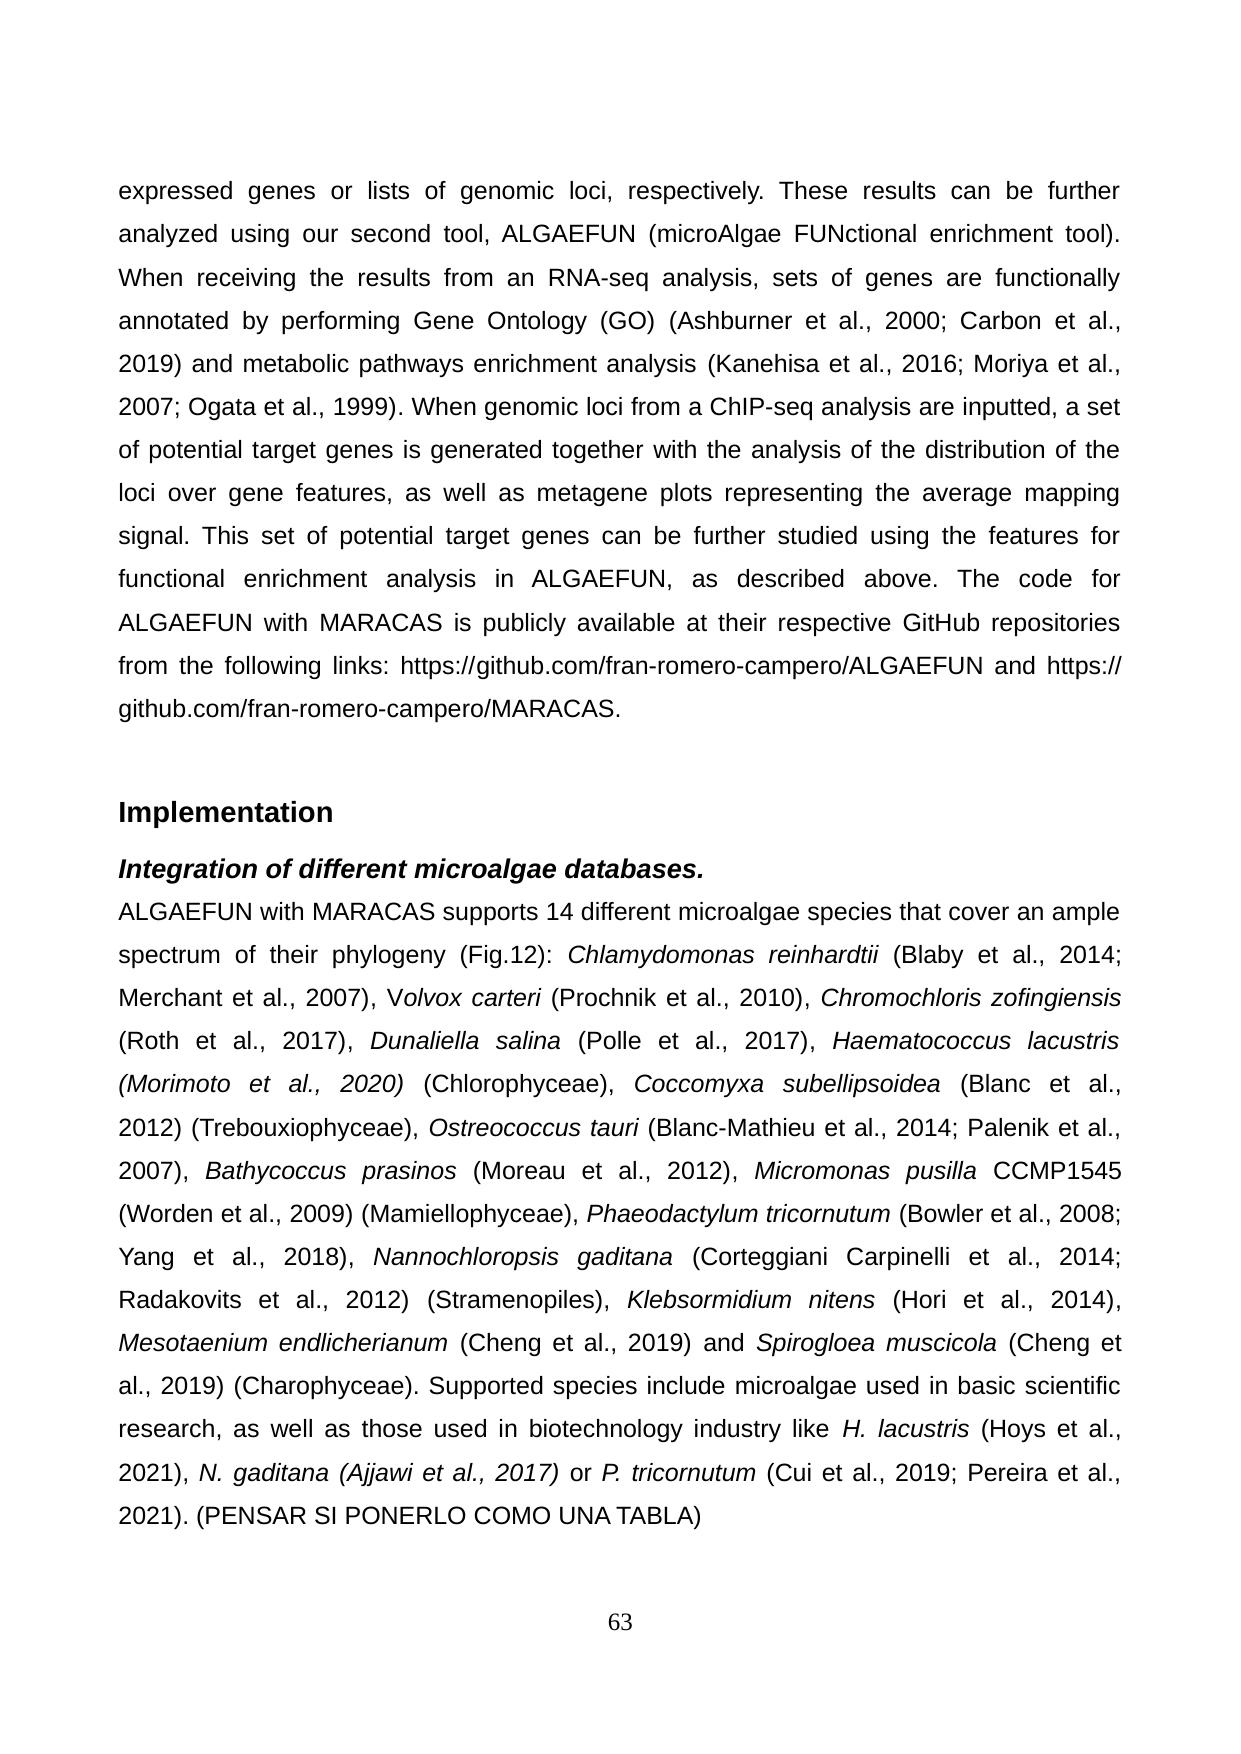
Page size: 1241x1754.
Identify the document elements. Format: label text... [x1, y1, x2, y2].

text expressed genes or lists of genomic loci, respectively. These results can be further analyzed using our second tool, ALGAEFUN (microAlgae FUNctional enrichment tool). When receiving the results from an RNA-seq analysis, sets of genes are functionally annotated by performing Gene Ontology (GO) (Ashburner et al., 2000; Carbon et al., 2019)⁠ and metabolic pathways enrichment analysis (Kanehisa et al., 2016; Moriya et al., 2007; Ogata et al., 1999)⁠. When genomic loci from a ChIP-seq analysis are inputted, a set of potential target genes is generated together with the analysis of the distribution of the loci over gene features, as well as metagene plots representing the average mapping signal. This set of potential target genes can be further studied using the features for functional enrichment analysis in ALGAEFUN, as described above. The code for ALGAEFUN with MARACAS is publicly available at their respective GitHub repositories from the following links: https://​github.​com/​fran-​romero-​campe​ro/​ALGAE​FUN and https://​github.com/​fran-​romero-​campe​ro/​MARAC​AS. [118, 176, 1122, 723]
subtitle Implementation [118, 795, 1122, 828]
subtitle Integration of different microalgae databases. [118, 853, 1122, 884]
text ALGAEFUN with MARACAS supports 14 different microalgae species that cover an ample spectrum of their phylogeny (Fig.12): Chlamydomonas reinhardtii (Blaby et al., 2014; Merchant et al., 2007)⁠, Volvox carteri (Prochnik et al., 2010)⁠, Chromochloris zofingiensis (Roth et al., 2017)⁠, Dunaliella salina (Polle et al., 2017)⁠, Haematococcus lacustris (Morimoto et al., 2020)⁠ (Chlorophyceae), Coccomyxa subellipsoidea (Blanc et al., 2012)⁠ (Trebouxiophyceae), Ostreococcus tauri (Blanc-Mathieu et al., 2014; Palenik et al., 2007)⁠, Bathycoccus prasinos (Moreau et al., 2012)⁠, Micromonas pusilla CCMP1545 (Worden et al., 2009)⁠ (Mamiellophyceae), Phaeodactylum tricornutum (Bowler et al., 2008; Yang et al., 2018)⁠, Nannochloropsis gaditana (Corteggiani Carpinelli et al., 2014; Radakovits et al., 2012)⁠ (Stramenopiles), Klebsormidium nitens (Hori et al., 2014)⁠, Mesotaenium endlicherianum (Cheng et al., 2019)⁠ and Spirogloea muscicola (Cheng et al., 2019)⁠ (Charophyceae). Supported species include microalgae used in basic scientific research, as well as those used in biotechnology industry like H. lacustris (Hoys et al., 2021)⁠, N. gaditana (Ajjawi et al., 2017)⁠ or P. tricornutum (Cui et al., 2019; Pereira et al., 2021)⁠. (PENSAR SI PONERLO COMO UNA TABLA) [118, 897, 1122, 1529]
